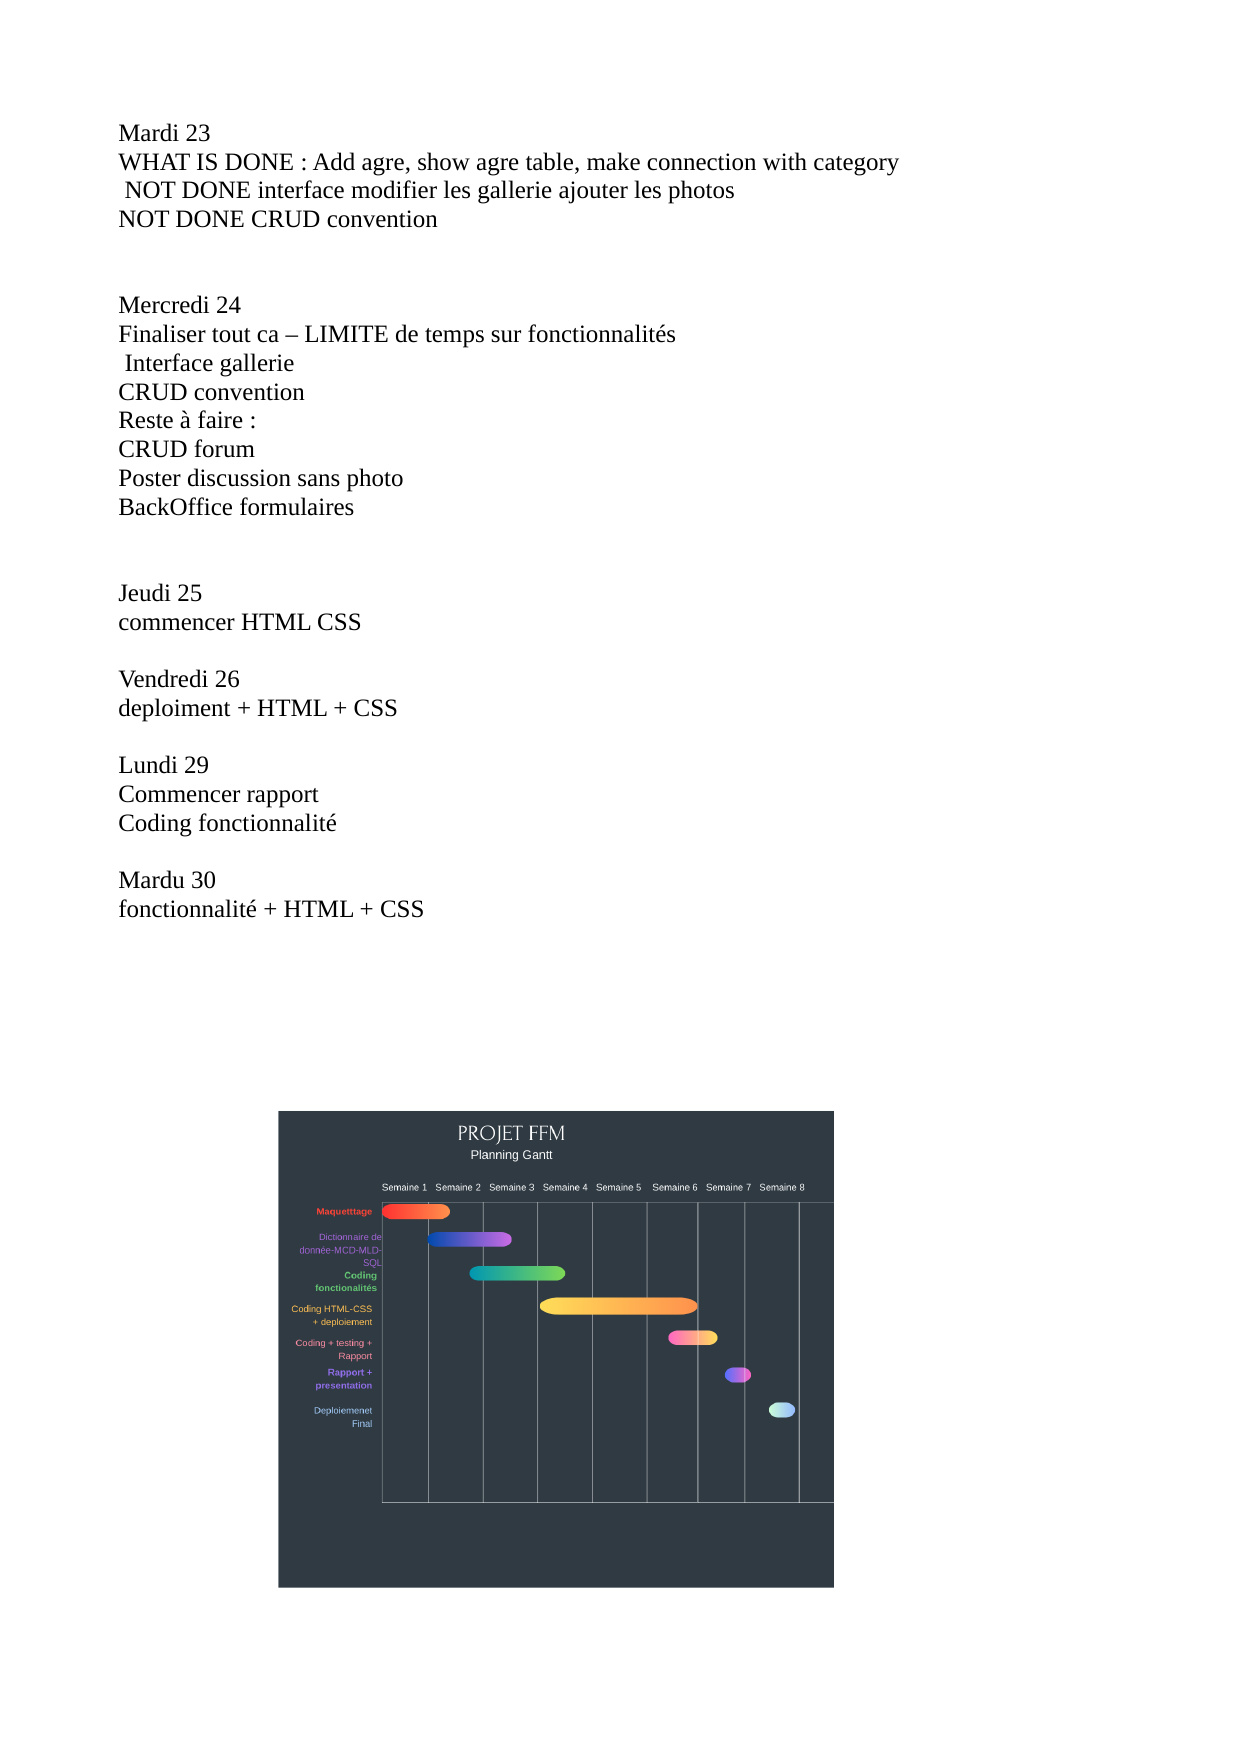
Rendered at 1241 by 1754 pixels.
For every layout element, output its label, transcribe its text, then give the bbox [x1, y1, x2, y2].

text BackOffice formulaires [118, 492, 1122, 521]
text commencer HTML CSS [118, 607, 1122, 636]
picture [118, 1066, 1123, 1632]
text NOT DONE interface modifier les gallerie ajouter les photos [118, 176, 1122, 204]
text deploiment + HTML + CSS [118, 693, 1122, 722]
text Interface gallerie [118, 348, 1122, 377]
text Mardu 30 [118, 866, 1122, 894]
text Poster discussion sans photo [118, 463, 1122, 492]
text Mercredi 24 [118, 291, 1122, 319]
text CRUD forum [118, 434, 1122, 463]
text Coding fonctionnalité [118, 808, 1122, 837]
text WHAT IS DONE : Add agre, show agre table, make connection with category [118, 147, 1122, 176]
text Finaliser tout ca – LIMITE de temps sur fonctionnalités [118, 319, 1122, 348]
text Jeudi 25 [118, 578, 1122, 607]
text CRUD convention [118, 377, 1122, 406]
text Commencer rapport [118, 779, 1122, 808]
text Vendredi 26 [118, 664, 1122, 693]
text Lundi 29 [118, 751, 1122, 779]
text Mardi 23 [118, 118, 1122, 147]
text NOT DONE CRUD convention [118, 204, 1122, 233]
text fonctionnalité + HTML + CSS [118, 894, 1122, 923]
text Reste à faire : [118, 406, 1122, 434]
